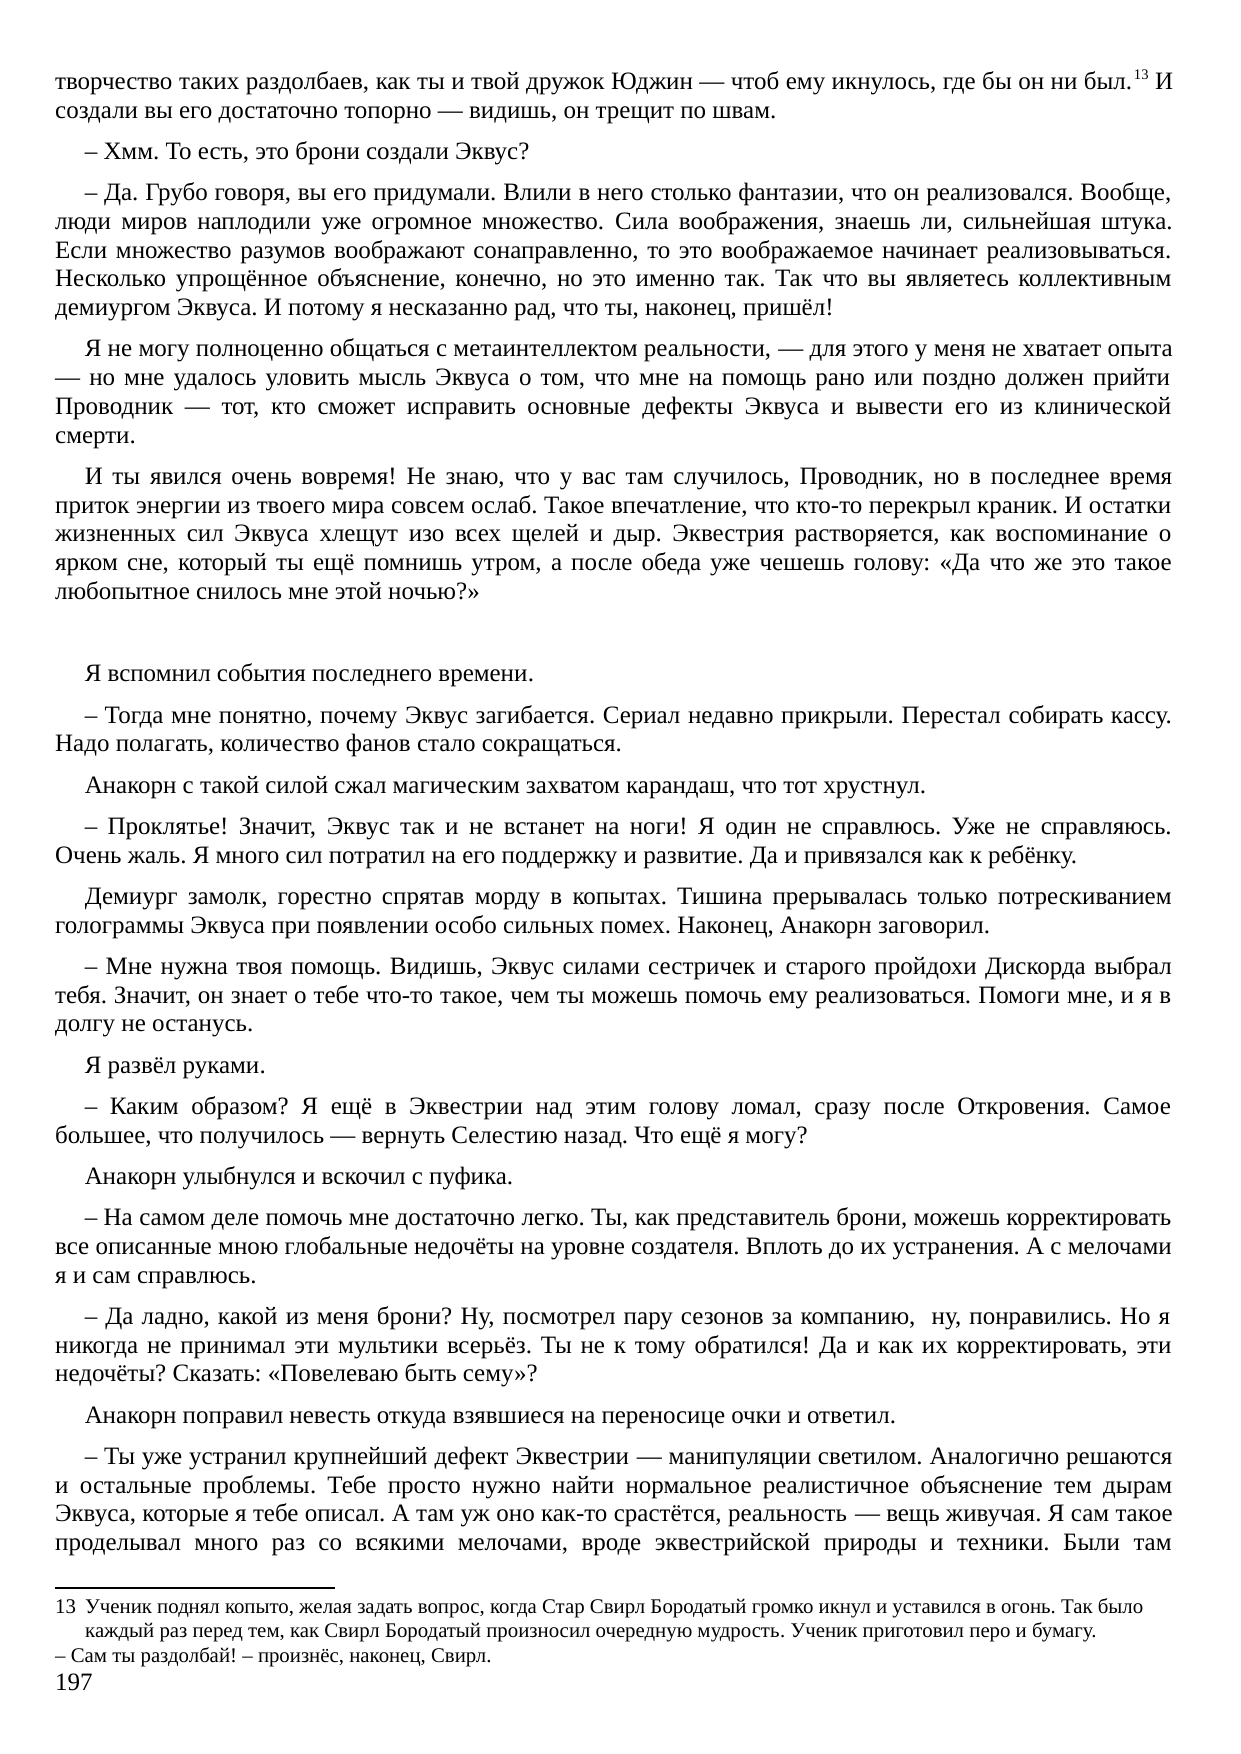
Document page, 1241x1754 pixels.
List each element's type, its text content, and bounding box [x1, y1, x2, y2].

text – На самом деле помочь мне достаточно легко. Ты, как представитель брони, можешь корректировать все описанные мною глобальные недочёты на уровне создателя. Вплоть до их устранения. А с мелочами я и сам справлюсь. [55, 1202, 1173, 1288]
text – Да. Грубо говоря, вы его придумали. Влили в него столько фантазии, что он реализовался. Вообще, люди миров наплодили уже огромное множество. Сила воображения, знаешь ли, сильнейшая штука. Если множество разумов воображают сонаправленно, то это воображаемое начинает реализовываться. Несколько упрощённое объяснение, конечно, но это именно так. Так что вы являетесь коллективным демиургом Эквуса. И потому я несказанно рад, что ты, наконец, пришёл! [55, 177, 1173, 321]
text – Проклятье! Значит, Эквус так и не встанет на ноги! Я один не справлюсь. Уже не справляюсь. Очень жаль. Я много сил потратил на его поддержку и развитие. Да и привязался как к ребёнку. [55, 811, 1173, 868]
text – Хмм. То есть, это брони создали Эквус? [55, 136, 1173, 165]
text Я развёл руками. [55, 1050, 1173, 1078]
text Я вспомнил события последнего времени. [55, 658, 1173, 687]
text Анакорн поправил невесть откуда взявшиеся на переносице очки и ответил. [55, 1400, 1173, 1428]
text творчество таких раздолбаев, как ты и твой дружок Юджин — чтоб ему икнулось, где бы он ни был. И создали вы его достаточно топорно — видишь, он трещит по швам. [55, 66, 1173, 123]
text – Сам ты раздолбай! – произнёс, наконец, Свирл. [55, 1642, 1173, 1667]
text И ты явился очень вовремя! Не знаю, что у вас там случилось, Проводник, но в последнее время приток энергии из твоего мира совсем ослаб. Такое впечатление, что кто-то перекрыл краник. И остатки жизненных сил Эквуса хлещут изо всех щелей и дыр. Эквестрия растворяется, как воспоминание о ярком сне, который ты ещё помнишь утром, а после обеда уже чешешь голову: «Да что же это такое любопытное снилось мне этой ночью?» [55, 461, 1173, 605]
text Демиург замолк, горестно спрятав морду в копытах. Тишина прерывалась только потрескиванием голограммы Эквуса при появлении особо сильных помех. Наконец, Анакорн заговорил. [55, 881, 1173, 938]
text Я не могу полноценно общаться с метаинтеллектом реальности, — для этого у меня не хватает опыта — но мне удалось уловить мысль Эквуса о том, что мне на помощь рано или поздно должен прийти Проводник — тот, кто сможет исправить основные дефекты Эквуса и вывести его из клинической смерти. [55, 333, 1173, 448]
text Анакорн улыбнулся и вскочил с пуфика. [55, 1161, 1173, 1190]
text – Тогда мне понятно, почему Эквус загибается. Сериал недавно прикрыли. Перестал собирать кассу. Надо полагать, количество фанов стало сокращаться. [55, 700, 1173, 757]
text Ученик поднял копыто, желая задать вопрос, когда Стар Свирл Бородатый громко икнул и уставился в огонь. Так было каждый раз перед тем, как Свирл Бородатый произносил очередную мудрость. Ученик приготовил перо и бумагу. [55, 1594, 1173, 1642]
text – Ты уже устранил крупнейший дефект Эквестрии — манипуляции светилом. Аналогично решаются и остальные проблемы. Тебе просто нужно найти нормальное реалистичное объяснение тем дырам Эквуса, которые я тебе описал. А там уж оно как-то срастётся, реальность — вещь живучая. Я сам такое проделывал много раз со всякими мелочами, вроде эквестрийской природы и техники. Были там [55, 1441, 1173, 1556]
text – Каким образом? Я ещё в Эквестрии над этим голову ломал, сразу после Откровения. Самое большее, что получилось — вернуть Селестию назад. Что ещё я могу? [55, 1091, 1173, 1148]
text – Да ладно, какой из меня брони? Ну, посмотрел пару сезонов за компанию, ну, понравились. Но я никогда не принимал эти мультики всерьёз. Ты не к тому обратился! Да и как их корректировать, эти недочёты? Сказать: «Повелеваю быть сему»? [55, 1301, 1173, 1387]
text – Мне нужна твоя помощь. Видишь, Эквус силами сестричек и старого пройдохи Дискорда выбрал тебя. Значит, он знает о тебе что-то такое, чем ты можешь помочь ему реализоваться. Помоги мне, и я в долгу не останусь. [55, 951, 1173, 1037]
text Анакорн с такой силой сжал магическим захватом карандаш, что тот хрустнул. [55, 770, 1173, 798]
